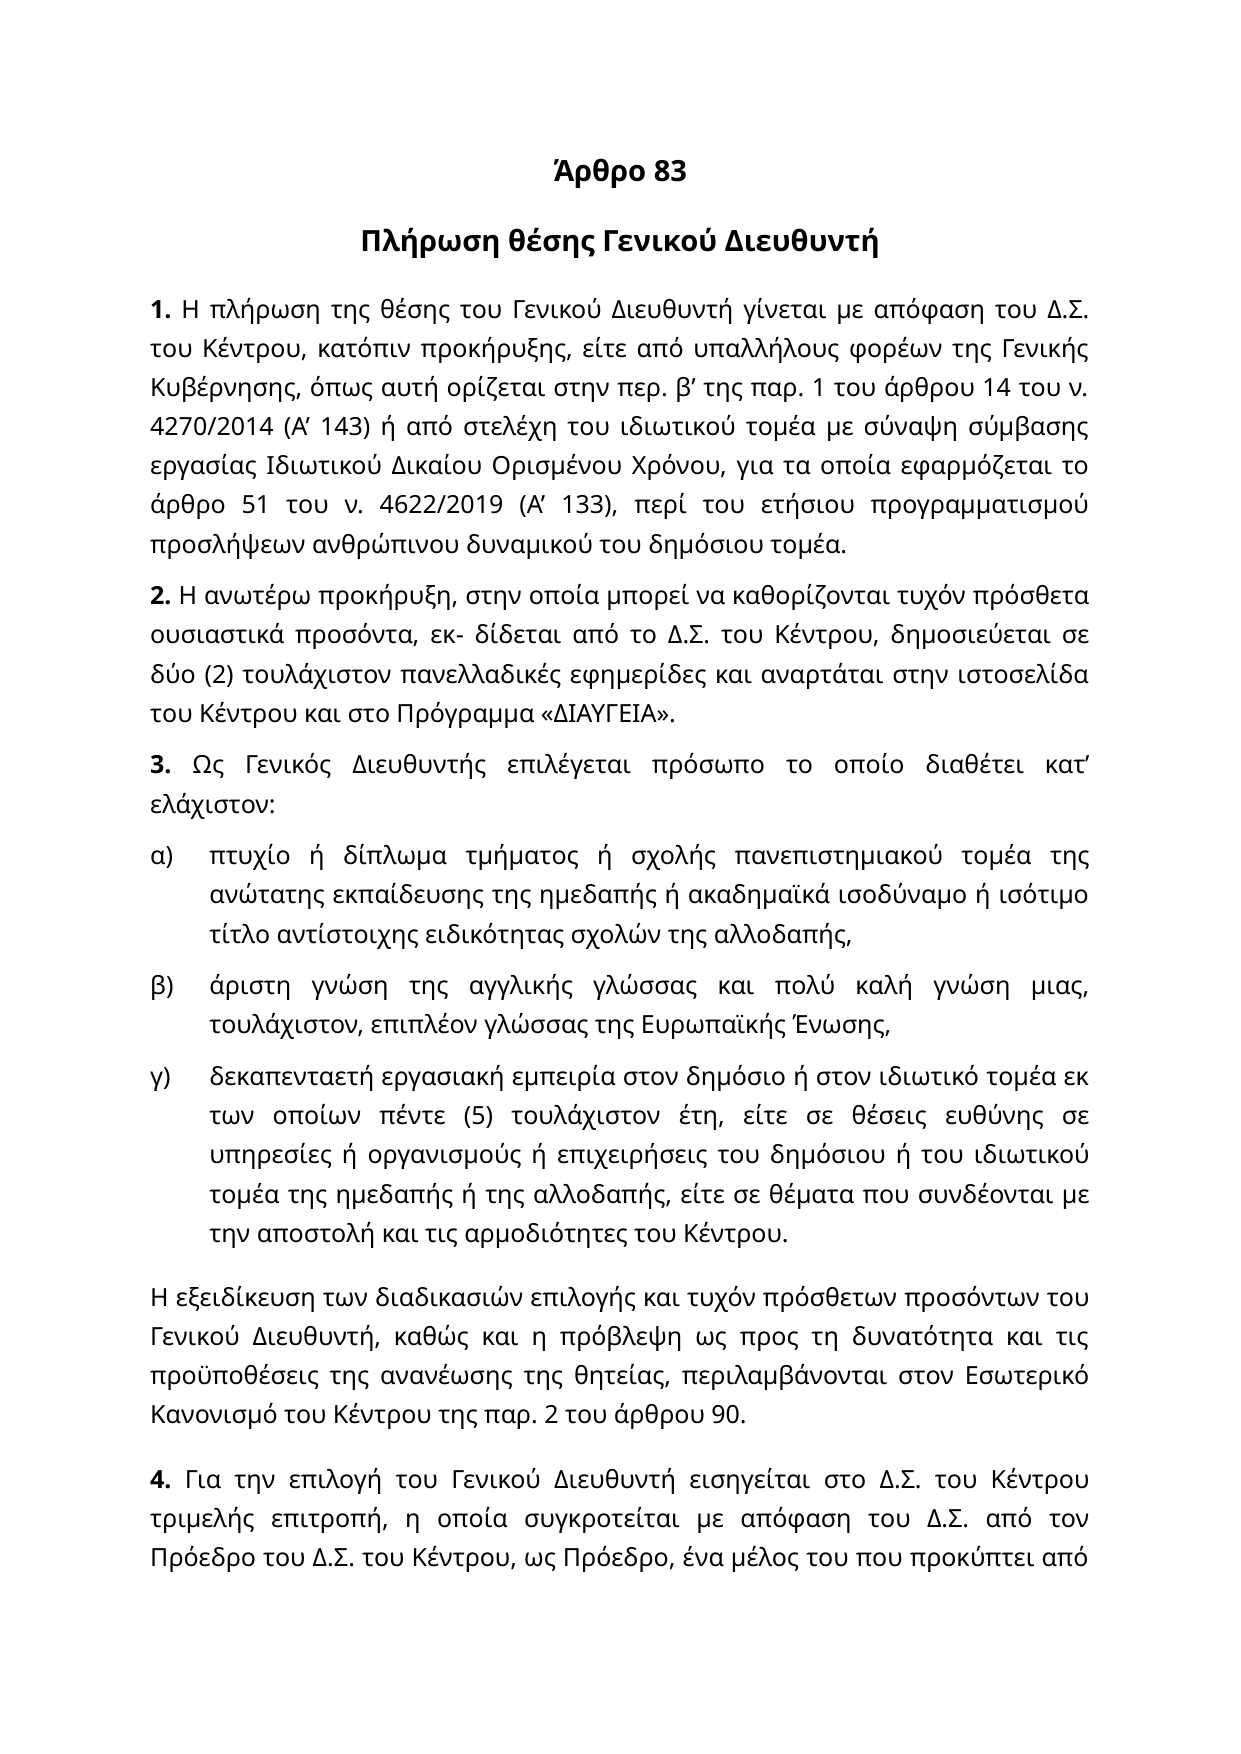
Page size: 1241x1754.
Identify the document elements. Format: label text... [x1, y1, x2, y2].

subtitle Πλήρωση θέσης Γενικού Διευθυντή [150, 221, 1090, 260]
text 3. Ως Γενικός Διευθυντής επιλέγεται πρόσωπο το οποίο διαθέτει κατ’ ελάχιστον: [150, 747, 1090, 820]
text 2. Η ανωτέρω προκήρυξη, στην οποία μπορεί να καθορίζονται τυχόν πρόσθετα ουσιαστικά προσόντα, εκ- δίδεται από το Δ.Σ. του Κέντρου, δημοσιεύεται σε δύο (2) τουλάχιστον πανελλαδικές εφημερίδες και αναρτάται στην ιστοσελίδα του Κέντρου και στο Πρόγραμμα «ΔΙΑΥΓΕΙΑ». [150, 578, 1090, 729]
list γ) δεκαπενταετή εργασιακή εμπειρία στον δημόσιο ή στον ιδιωτικό τομέα εκ των οποίων πέντε (5) τουλάχιστον έτη, είτε σε θέσεις ευθύνης σε υπηρεσίες ή οργανισμούς ή επιχειρήσεις του δημόσιου ή του ιδιωτικού τομέα της ημεδαπής ή της αλλοδαπής, είτε σε θέματα που συνδέονται με την αποστολή και τις αρμοδιότητες του Κέντρου. [150, 1059, 1090, 1249]
list α) πτυχίο ή δίπλωμα τμήματος ή σχολής πανεπιστημιακού τομέα της ανώτατης εκπαίδευσης της ημεδαπής ή ακαδημαϊκά ισοδύναμο ή ισότιμο τίτλο αντίστοιχης ειδικότητας σχολών της αλλοδαπής, [150, 838, 1090, 950]
list β) άριστη γνώση της αγγλικής γλώσσας και πολύ καλή γνώση μιας, τουλάχιστον, επιπλέον γλώσσας της Ευρωπαϊκής Ένωσης, [150, 968, 1090, 1041]
subtitle Άρθρο 83 [150, 150, 1090, 190]
text 4. Για την επιλογή του Γενικού Διευθυντή εισηγείται στο Δ.Σ. του Κέντρου τριμελής επιτροπή, η οποία συγκροτείται με απόφαση του Δ.Σ. από τον Πρόεδρο του Δ.Σ. του Κέντρου, ως Πρόεδρο, ένα μέλος του που προκύπτει από [150, 1461, 1090, 1574]
text Η εξειδίκευση των διαδικασιών επιλογής και τυχόν πρόσθετων προσόντων του Γενικού Διευθυντή, καθώς και η πρόβλεψη ως προς τη δυνατότητα και τις προϋποθέσεις της ανανέωσης της θητείας, περιλαμβάνονται στον Εσωτερικό Κανονισμό του Κέντρου της παρ. 2 του άρθρου 90. [150, 1279, 1090, 1431]
text 1. Η πλήρωση της θέσης του Γενικού Διευθυντή γίνεται με απόφαση του Δ.Σ. του Κέντρου, κατόπιν προκήρυξης, είτε από υπαλλήλους φορέων της Γενικής Κυβέρνησης, όπως αυτή ορίζεται στην περ. β’ της παρ. 1 του άρθρου 14 του ν. 4270/2014 (Α’ 143) ή από στελέχη του ιδιωτικού τομέα με σύναψη σύμβασης εργασίας Ιδιωτικού Δικαίου Ορισμένου Χρόνου, για τα οποία εφαρμόζεται το άρθρο 51 του ν. 4622/2019 (Α’ 133), περί του ετήσιου προγραμματισμού προσλήψεων ανθρώπινου δυναμικού του δημόσιου τομέα. [150, 291, 1090, 560]
